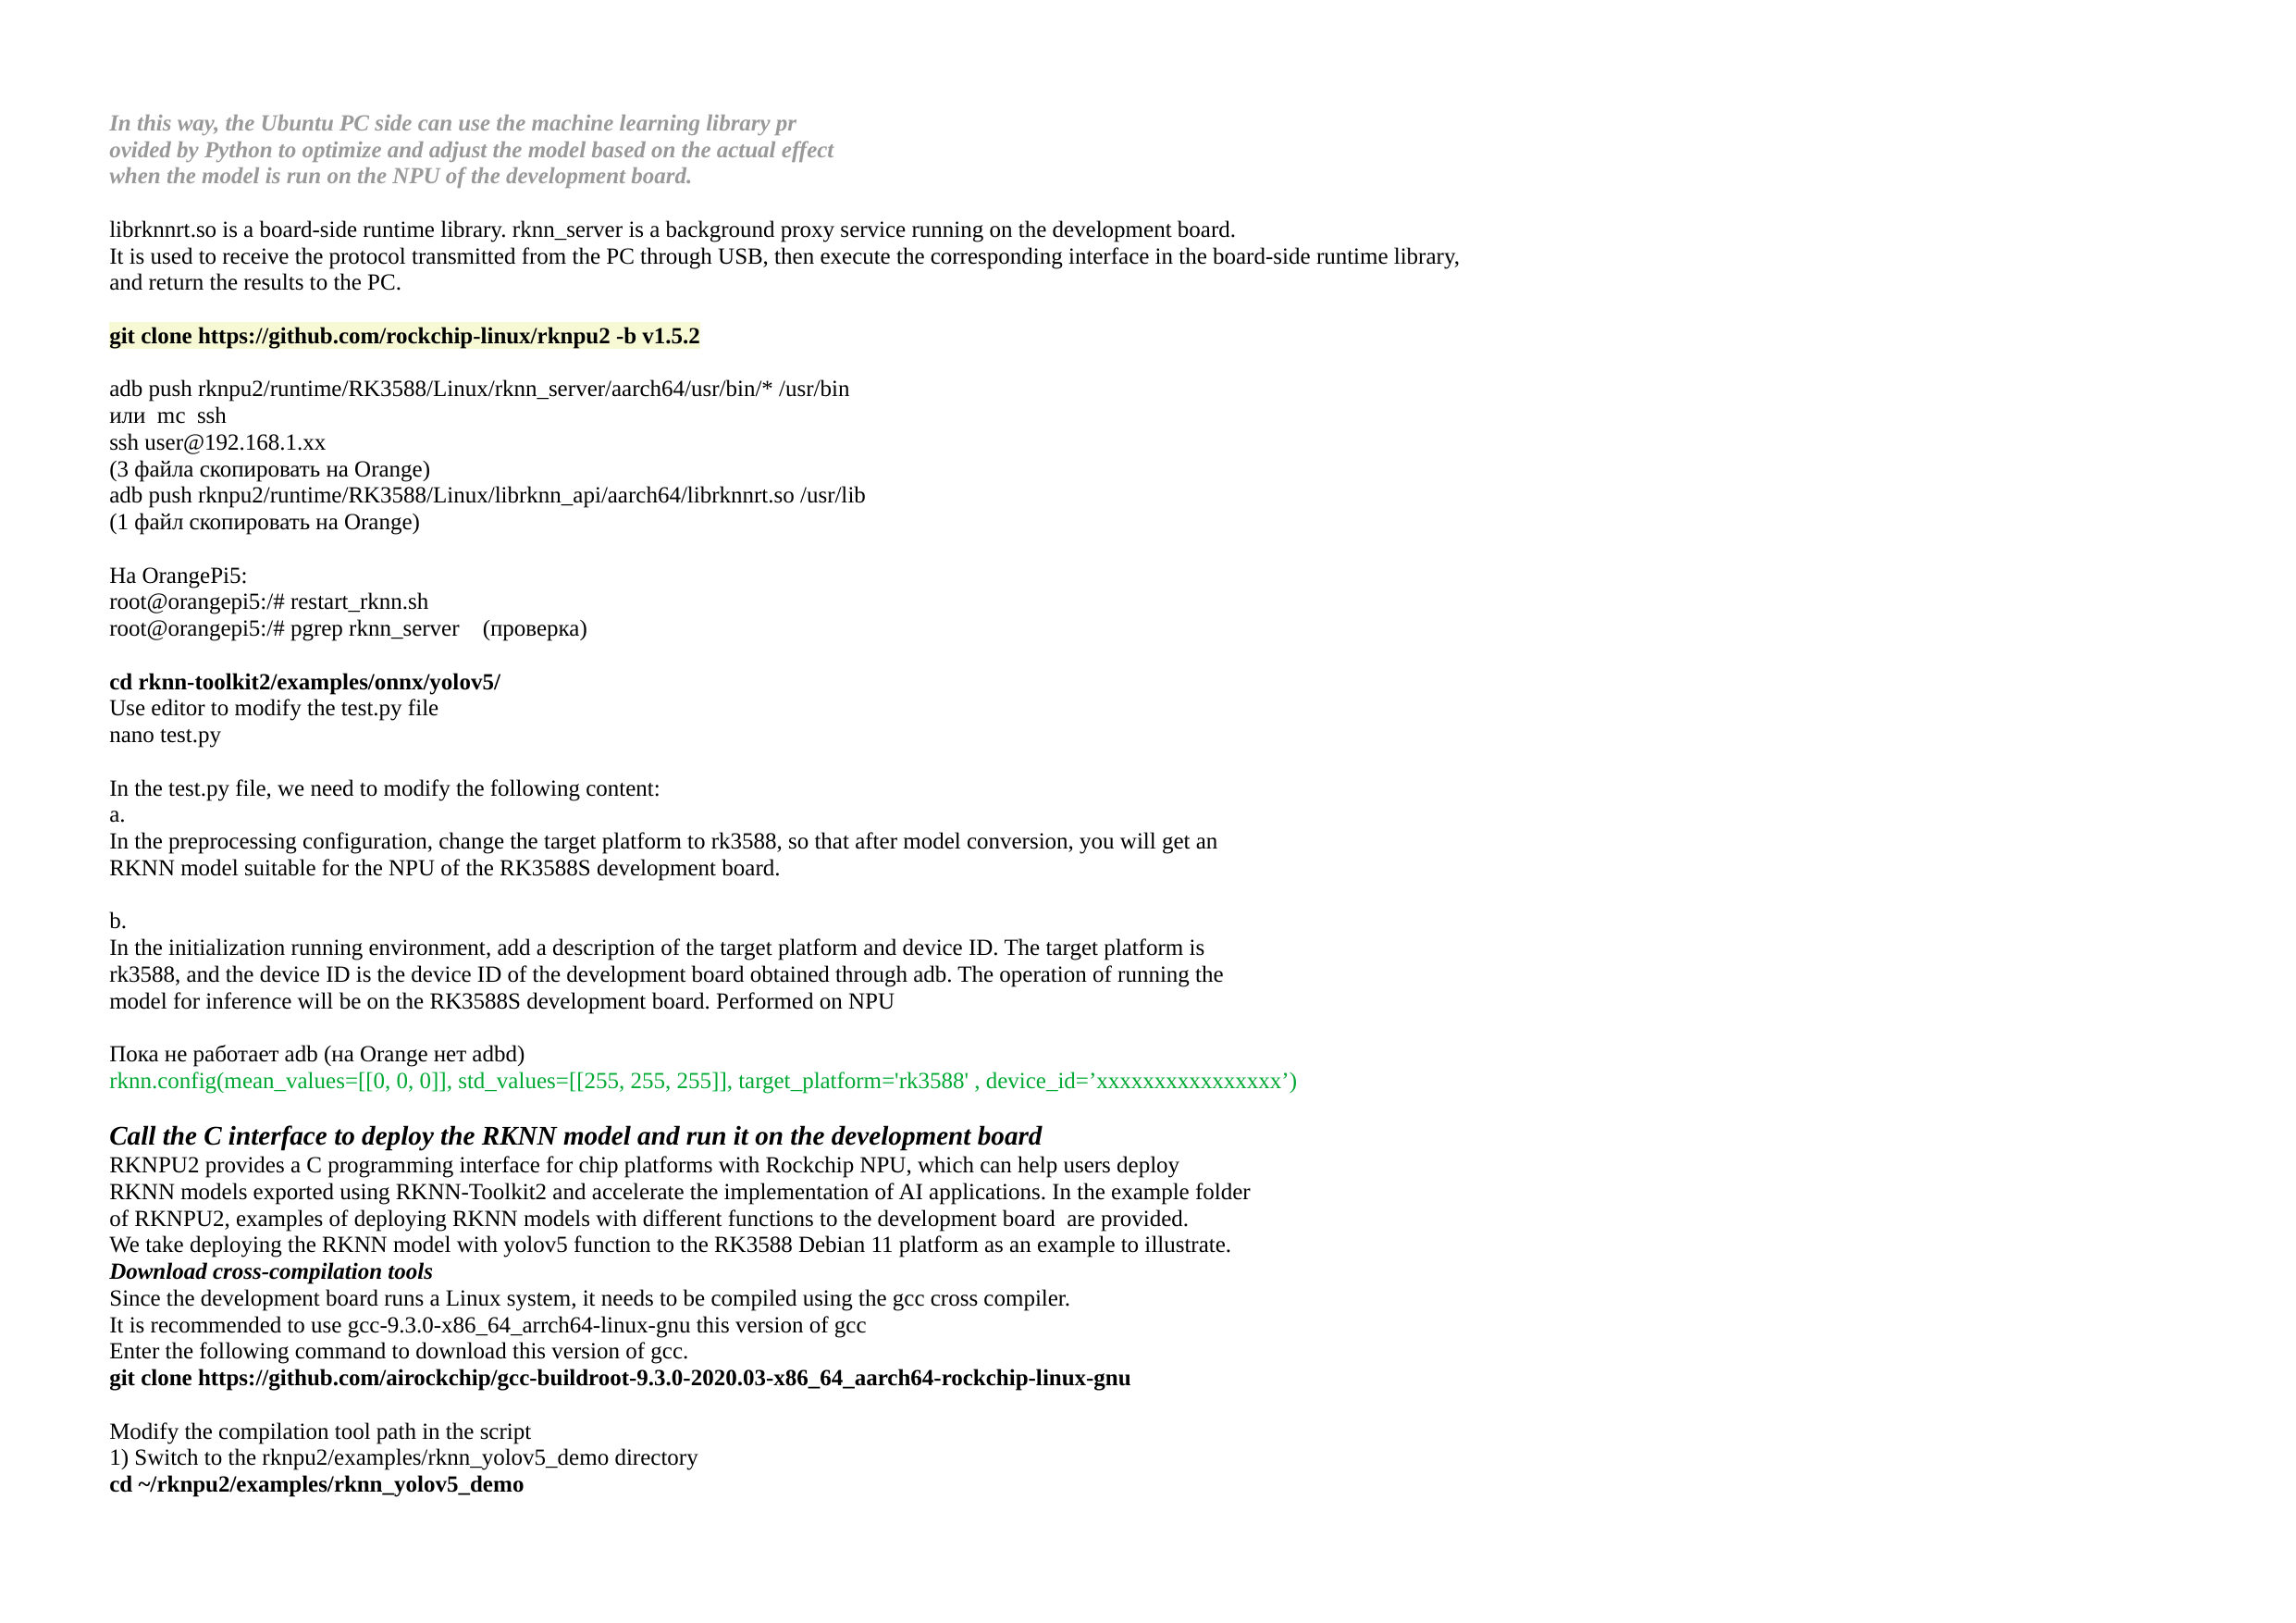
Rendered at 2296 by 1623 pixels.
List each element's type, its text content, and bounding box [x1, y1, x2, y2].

text ssh user@192.168.1.xx [109, 428, 2186, 455]
text root@orangepi5:/# pgrep rknn_server (проверка) [109, 614, 2186, 641]
text librknnrt.so is a board-side runtime library. rknn_server is a background proxy service running on the development board. [109, 216, 2186, 242]
text model for inference will be on the RK3588S development board. Performed on NPU [109, 987, 2186, 1014]
text (3 файла скопировать на Orange) [109, 455, 2186, 482]
text (1 файл скопировать на Orange) [109, 508, 2186, 535]
text RKNN models exported using RKNN-Toolkit2 and accelerate the implementation of AI applications. In the example folder [109, 1178, 2186, 1205]
text and return the results to the PC. [109, 269, 2186, 295]
text We take deploying the RKNN model with yolov5 function to the RK3588 Debian 11 platform as an example to illustrate. [109, 1231, 2186, 1258]
text nano test.py [109, 721, 2186, 748]
text adb push rknpu2/runtime/RK3588/Linux/librknn_api/aarch64/librknnrt.so /usr/lib [109, 482, 2186, 508]
text Enter the following command to download this version of gcc. [109, 1337, 2186, 1364]
text cd ~/rknpu2/examples/rknn_yolov5_demo [109, 1470, 2186, 1497]
text Download cross-compilation tools [109, 1258, 2186, 1284]
text Пока не работает adb (на Orange нет adbd) [109, 1040, 2186, 1067]
text a. [109, 801, 2186, 827]
text cd rknn-toolkit2/examples/onnx/yolov5/ [109, 668, 2186, 695]
text git clone https://github.com/rockchip-linux/rknpu2 -b v1.5.2 [109, 322, 2186, 349]
text Use editor to modify the test.py file [109, 695, 2186, 721]
text RKNN model suitable for the NPU of the RK3588S development board. [109, 854, 2186, 881]
text In the preprocessing configuration, change the target platform to rk3588, so that after model conversion, you will get an [109, 827, 2186, 854]
text In this way, the Ubuntu PC side can use the machine learning library pr [109, 109, 2186, 136]
text root@orangepi5:/# restart_rknn.sh [109, 588, 2186, 614]
text ovided by Python to optimize and adjust the model based on the actual effect [109, 136, 2186, 163]
text when the model is run on the NPU of the development board. [109, 163, 2186, 189]
text На OrangePi5: [109, 562, 2186, 588]
text git clone https://github.com/airockchip/gcc-buildroot-9.3.0-2020.03-x86_64_aarch64-rockchip-linux-gnu [109, 1364, 2186, 1391]
text It is used to receive the protocol transmitted from the PC through USB, then execute the corresponding interface in the board-side runtime library, [109, 242, 2186, 269]
text of RKNPU2, examples of deploying RKNN models with different functions to the development board are provided. [109, 1205, 2186, 1231]
text или mc ssh [109, 402, 2186, 428]
text rknn.config(mean_values=[[0, 0, 0]], std_values=[[255, 255, 255]], target_platform='rk3588' , device_id=’xxxxxxxxxxxxxxxx’) [109, 1067, 2186, 1094]
text Modify the compilation tool path in the script [109, 1418, 2186, 1443]
text It is recommended to use gcc-9.3.0-x86_64_arrch64-linux-gnu this version of gcc [109, 1311, 2186, 1337]
text adb push rknpu2/runtime/RK3588/Linux/rknn_server/aarch64/usr/bin/* /usr/bin [109, 376, 2186, 402]
text 1) Switch to the rknpu2/examples/rknn_yolov5_demo directory [109, 1443, 2186, 1470]
text RKNPU2 provides a C programming interface for chip platforms with Rockchip NPU, which can help users deploy [109, 1151, 2186, 1178]
text Call the C interface to deploy the RKNN model and run it on the development board [109, 1121, 2186, 1151]
text In the test.py file, we need to modify the following content: [109, 774, 2186, 801]
text b. [109, 908, 2186, 934]
text rk3588, and the device ID is the device ID of the development board obtained through adb. The operation of running the [109, 960, 2186, 987]
text In the initialization running environment, add a description of the target platform and device ID. The target platform is [109, 934, 2186, 960]
text Since the development board runs a Linux system, it needs to be compiled using the gcc cross compiler. [109, 1284, 2186, 1311]
